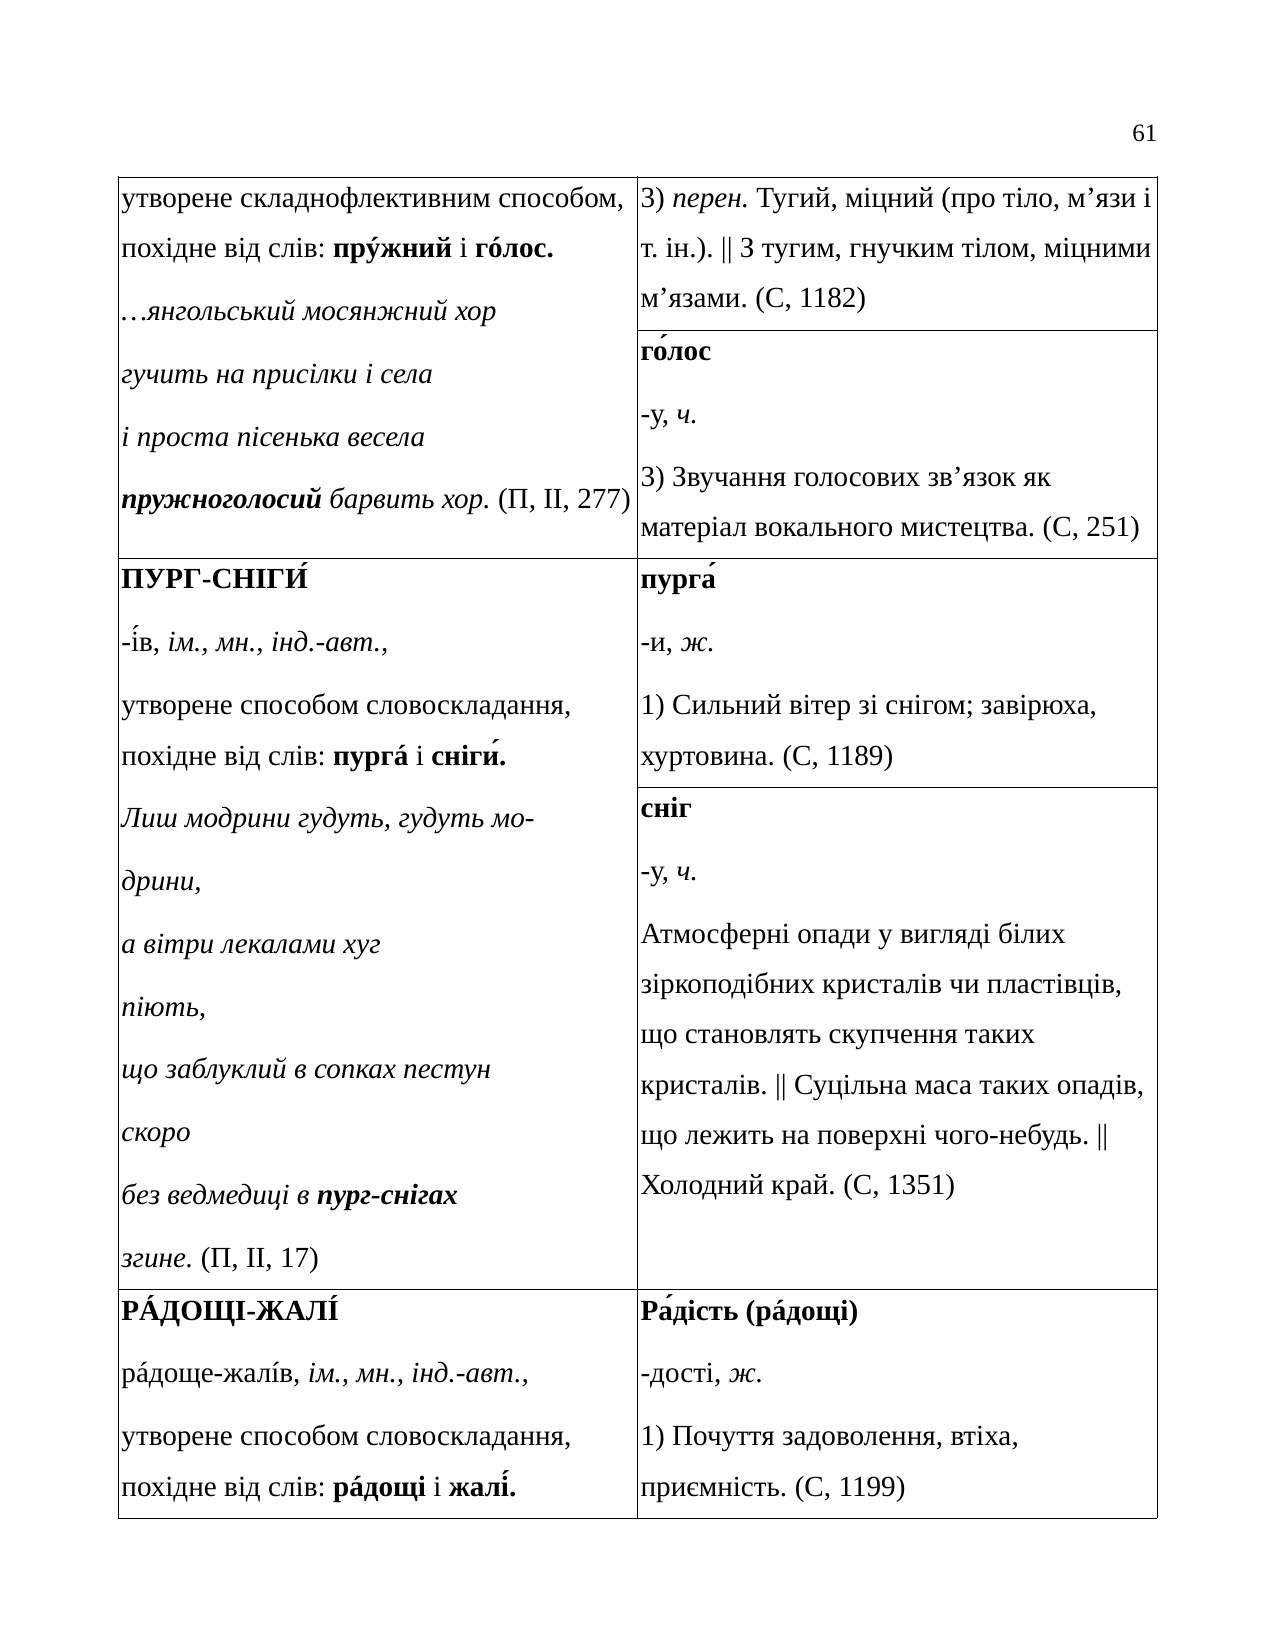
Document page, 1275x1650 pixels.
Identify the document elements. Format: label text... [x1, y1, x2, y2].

table_cell сніг -у, ч. Атмосферні опади у вигляді білих зіркоподібних кристалів чи пластівців, що становлять скупчення таких кристалів. || Суцільна маса таких опадів, що лежить на поверхні чого-небудь. || Холодний край. (С, 1351) [638, 788, 1157, 1289]
table_cell 3) перен. Тугий, міцний (про тіло, м’язи і т. ін.). || З тугим, гнучким тілом, міцними м’язами. (С, 1182) [638, 178, 1157, 329]
table_cell пурга́ -и, ж. 1) Сильний вітер зі снігом; завірюха, хуртовина. (С, 1189) [638, 559, 1157, 787]
table_cell утворене складнофлективним способом, похідне від слів: прýжний і гóлос. …янгольський мосянжний хор гучить на присілки і села і проста пісенька весела пружноголосий барвить хор. (П, ІІ, 277) [119, 178, 637, 558]
table_cell РÁДОЩІ-ЖАЛÍ рáдоще-жалíв, ім., мн., інд.-авт., утворене способом словоскладання, похідне від слів: рáдощі і жалі́. [119, 1290, 637, 1518]
table_cell ПУРГ-СНІГИ́ -і́в, ім., мн., інд.-авт., утворене способом словоскладання, похідне від слів: пургá і сніги́. Лиш модрини гудуть, гудуть мо- дрини, а вітри лекалами хуг піють, що заблуклий в сопках пестун скоро без ведмедиці в пург-снігах згине. (П, ІІ, 17) [119, 559, 637, 1289]
table_cell го́лос -у, ч. 3) Звучання голосових зв’язок як матеріал вокального мистецтва. (С, 251) [638, 331, 1157, 558]
table_cell Ра́дість (рáдощі) -дості, ж. 1) Почуття задоволення, втіха, приємність. (С, 1199) [638, 1290, 1157, 1518]
